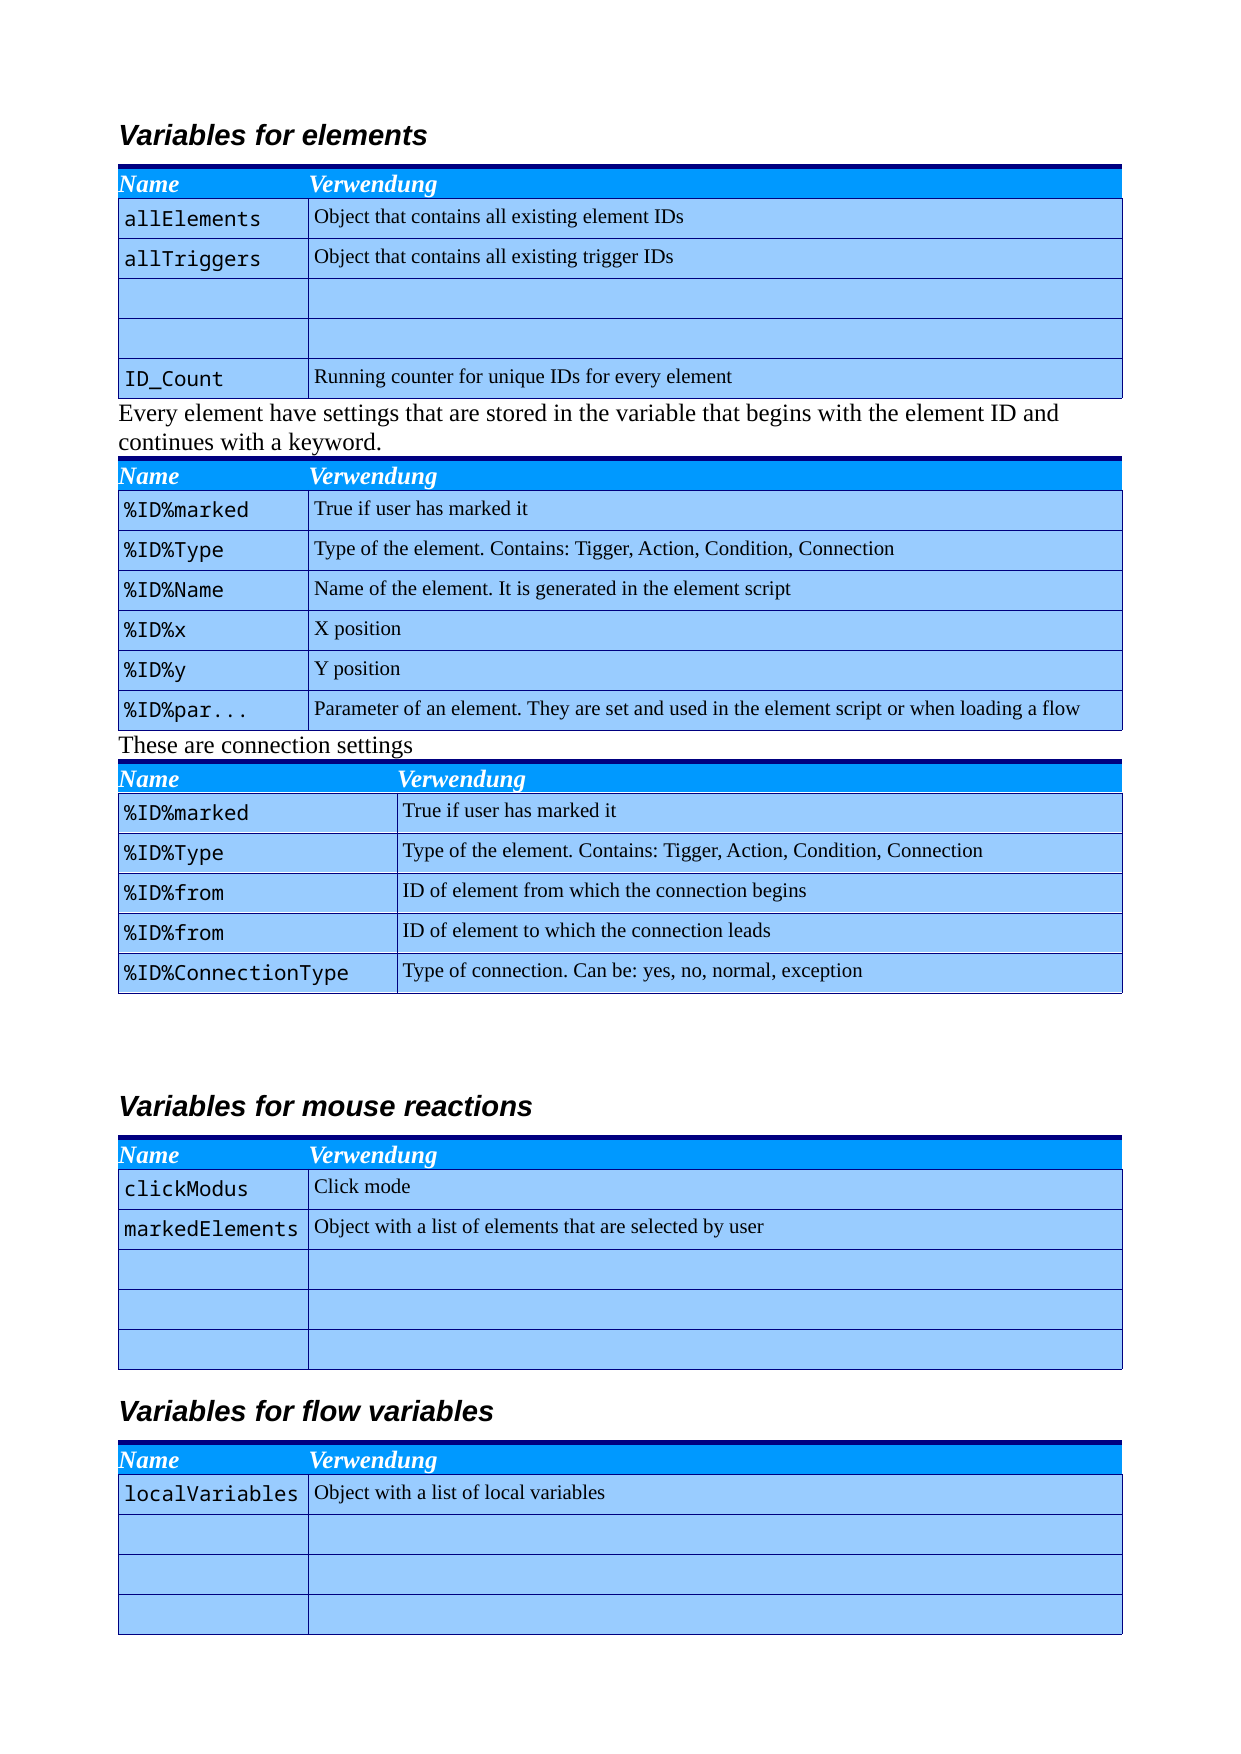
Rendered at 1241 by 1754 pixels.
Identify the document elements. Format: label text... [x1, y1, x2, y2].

table_cell [119, 1595, 308, 1634]
table_header Verwendung [397, 764, 1122, 792]
table_cell localVariables [119, 1475, 308, 1514]
table_cell True if user has marked it [398, 794, 1122, 832]
text Every element have settings that are stored in the variable that begins with the element ID and continues with a keyword. [118, 399, 1122, 456]
text These are connection settings [118, 731, 1122, 758]
table_cell ID_Count [119, 359, 308, 398]
table_cell Running counter for unique IDs for every element [309, 359, 1122, 398]
table_cell Y position [309, 651, 1122, 690]
table_cell [309, 319, 1122, 358]
table_cell [119, 319, 308, 358]
table_cell markedElements [119, 1210, 308, 1249]
table_cell [119, 279, 308, 318]
table_cell Object that contains all existing element IDs [309, 199, 1122, 238]
table_cell [309, 1595, 1122, 1634]
table_cell ID of element from which the connection begins [398, 874, 1122, 912]
table_cell Type of the element. Contains: Tigger, Action, Condition, Connection [398, 834, 1122, 872]
table_cell Parameter of an element. They are set and used in the element script or when loading a flow [309, 691, 1122, 730]
table_cell [119, 1515, 308, 1554]
table_cell %ID%marked [119, 491, 308, 530]
table_cell Type of the element. Contains: Tigger, Action, Condition, Connection [309, 531, 1122, 570]
table_cell %ID%par... [119, 691, 308, 730]
table_cell Object with a list of local variables [309, 1475, 1122, 1514]
table_header Verwendung [308, 461, 1122, 490]
table_cell Name of the element. It is generated in the element script [309, 571, 1122, 610]
table_header Name [118, 461, 308, 490]
table_cell [309, 1290, 1122, 1329]
table_cell %ID%Name [119, 571, 308, 610]
subtitle Variables for elements [118, 118, 1122, 152]
table_cell [309, 1250, 1122, 1289]
table_header Verwendung [308, 1140, 1122, 1169]
table_cell [309, 279, 1122, 318]
table_header Name [118, 169, 308, 198]
table_cell Object that contains all existing trigger IDs [309, 239, 1122, 278]
table_cell %ID%Type [119, 834, 397, 872]
table_cell [119, 1250, 308, 1289]
subtitle Variables for mouse reactions [118, 1089, 1122, 1122]
table_cell [119, 1330, 308, 1369]
table_cell [309, 1555, 1122, 1594]
table_header Verwendung [308, 1445, 1122, 1474]
table_cell Type of connection. Can be: yes, no, normal, exception [398, 954, 1122, 992]
table_cell %ID%from [119, 914, 397, 952]
table_cell %ID%marked [119, 794, 397, 832]
table_header Name [118, 1445, 308, 1474]
table_cell [119, 1555, 308, 1594]
table_cell [119, 1290, 308, 1329]
table_header Verwendung [308, 169, 1122, 198]
table_header Name [118, 1140, 308, 1169]
subtitle Variables for flow variables [118, 1394, 1122, 1427]
table_cell %ID%y [119, 651, 308, 690]
table_header Name [118, 764, 397, 792]
table_cell %ID%x [119, 611, 308, 650]
table_cell Object with a list of elements that are selected by user [309, 1210, 1122, 1249]
table_cell allElements [119, 199, 308, 238]
table_cell %ID%from [119, 874, 397, 912]
table_cell %ID%ConnectionType [119, 954, 397, 992]
table_cell Click mode [309, 1170, 1122, 1209]
table_cell allTriggers [119, 239, 308, 278]
table_cell [309, 1515, 1122, 1554]
table_cell X position [309, 611, 1122, 650]
table_cell True if user has marked it [309, 491, 1122, 530]
table_cell [309, 1330, 1122, 1369]
table_cell clickModus [119, 1170, 308, 1209]
table_cell %ID%Type [119, 531, 308, 570]
table_cell ID of element to which the connection leads [398, 914, 1122, 952]
